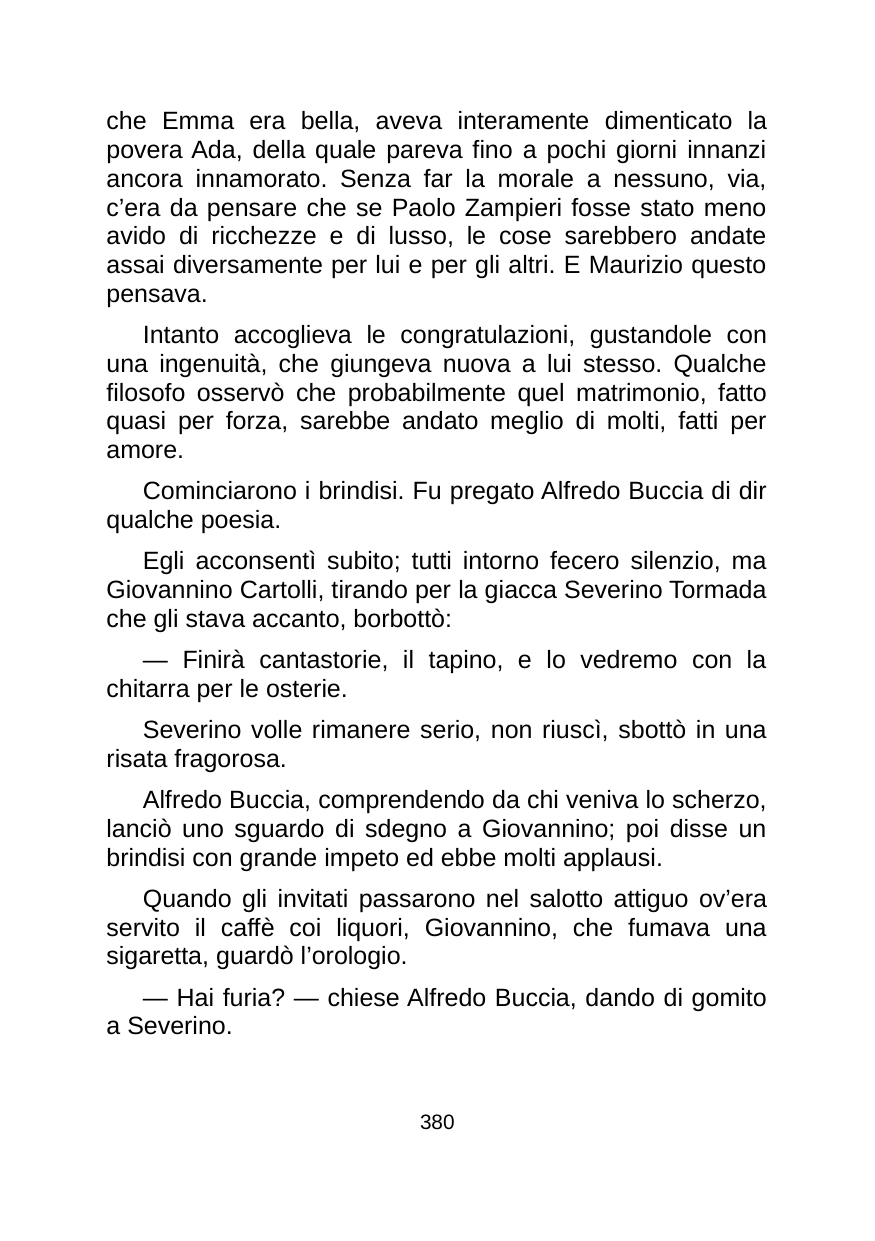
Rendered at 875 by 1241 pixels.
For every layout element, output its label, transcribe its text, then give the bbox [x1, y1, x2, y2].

text — Hai furia? — chiese Alfredo Buccia, dando di gomito a Severino. [106, 982, 768, 1040]
text Intanto accoglieva le congratulazioni, gustandole con una ingenuità, che giungeva nuova a lui stesso. Qualche filosofo osservò che probabilmente quel matrimonio, fatto quasi per forza, sarebbe andato meglio di molti, fatti per amore. [106, 320, 768, 464]
text che Emma era bella, aveva interamente dimenticato la povera Ada, della quale pareva fino a pochi giorni innanzi ancora innamorato. Senza far la morale a nessuno, via, c’era da pensare che se Paolo Zampieri fosse stato meno avido di ricchezze e di lusso, le cose sarebbero andate assai diversamente per lui e per gli altri. E Maurizio questo pensava. [106, 106, 768, 307]
text Egli acconsentì subito; tutti intorno fecero silenzio, ma Giovannino Cartolli, tirando per la giacca Severino Tormada che gli stava accanto, borbottò: [106, 546, 768, 632]
text Quando gli invitati passarono nel salotto attiguo ov’era servito il caffè coi liquori, Giovannino, che fumava una sigaretta, guardò l’orologio. [106, 884, 768, 970]
text Cominciarono i brindisi. Fu pregato Alfredo Buccia di dir qualche poesia. [106, 476, 768, 534]
text Severino volle rimanere serio, non riuscì, sbottò in una risata fragorosa. [106, 715, 768, 772]
text Alfredo Buccia, comprendendo da chi veniva lo scherzo, lanciò uno sguardo di sdegno a Giovannino; poi disse un brindisi con grande impeto ed ebbe molti applausi. [106, 785, 768, 871]
text — Finirà cantastorie, il tapino, e lo vedremo con la chitarra per le osterie. [106, 645, 768, 702]
